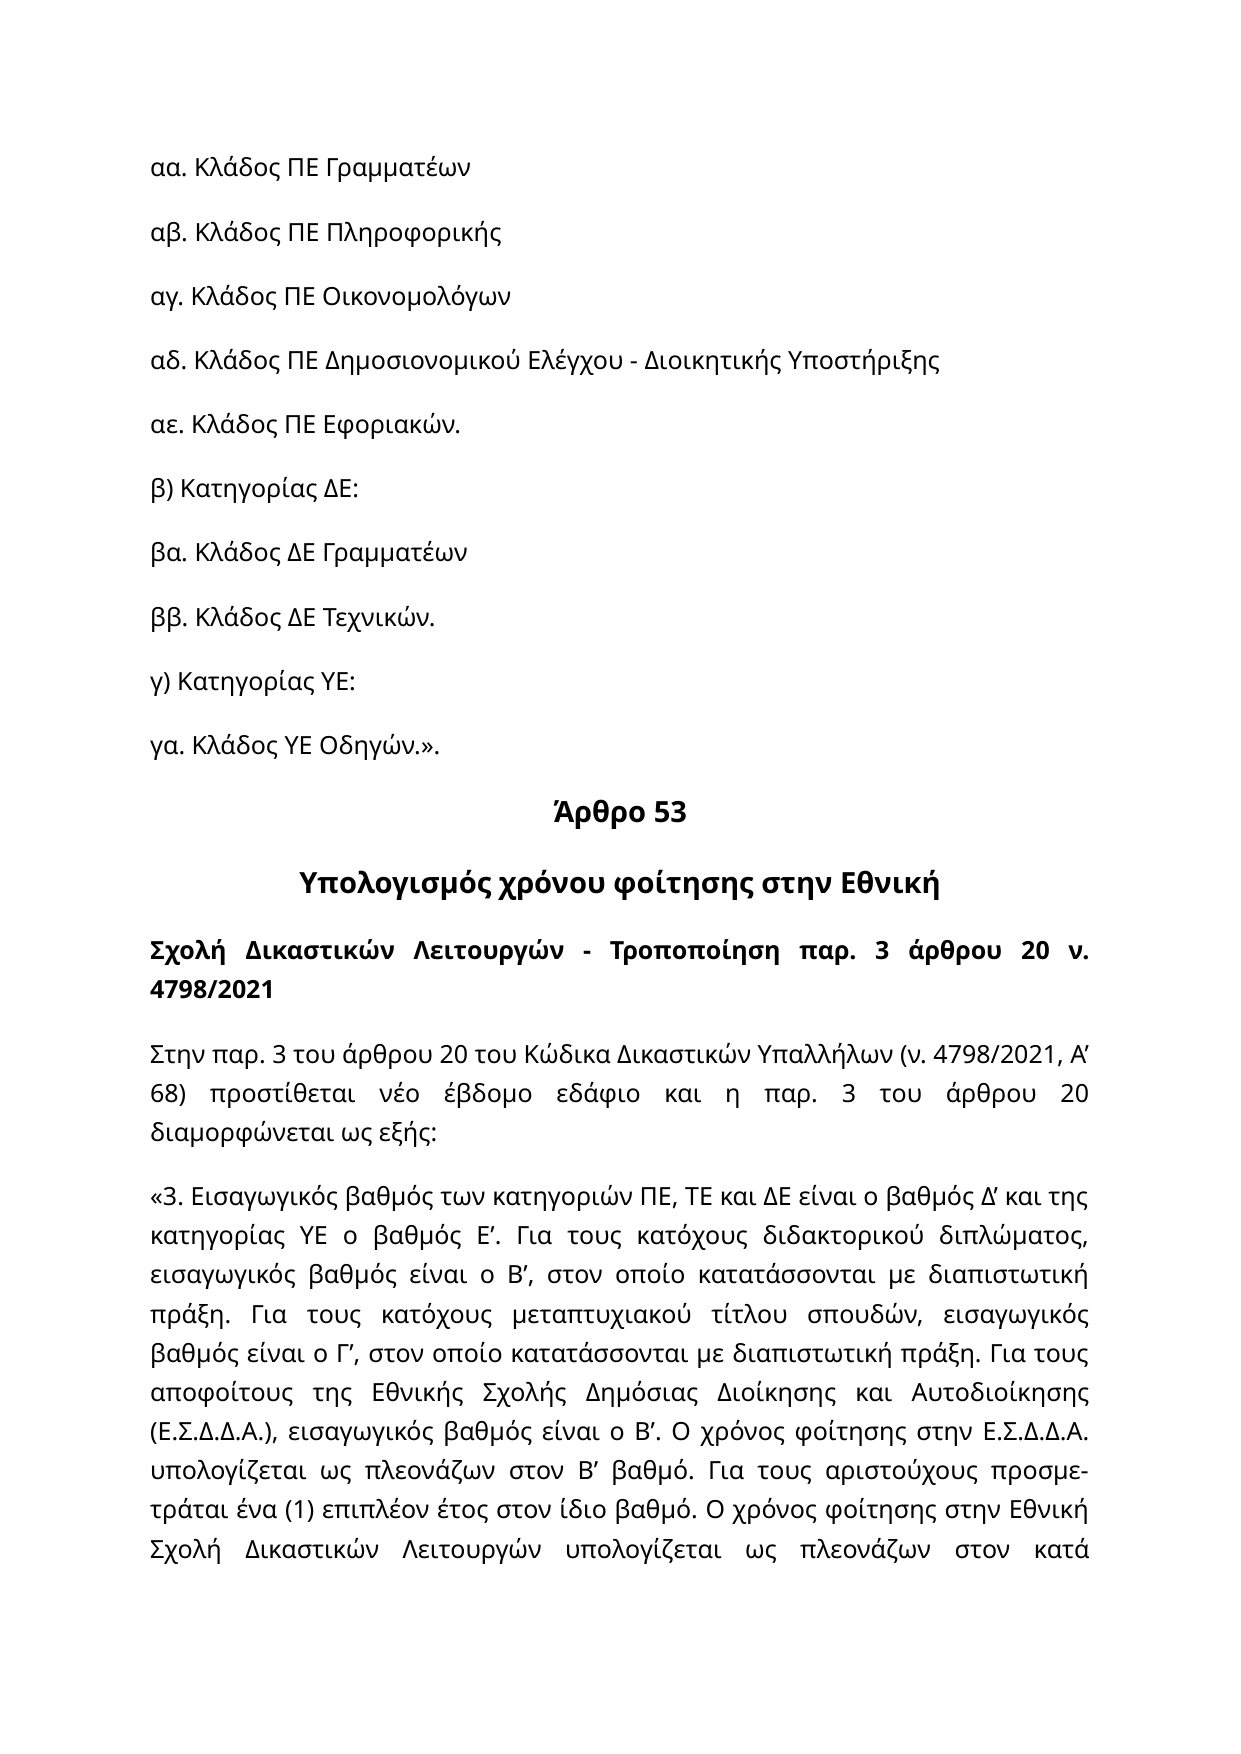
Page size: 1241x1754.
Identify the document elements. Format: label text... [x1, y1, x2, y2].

text αβ. Κλάδος ΠΕ Πληροφορικής [150, 214, 1090, 248]
text αα. Κλάδος ΠΕ Γραμματέων [150, 150, 1090, 184]
text ββ. Κλάδος ΔΕ Τεχνικών. [150, 599, 1090, 633]
text αε. Κλάδος ΠΕ Εφοριακών. [150, 407, 1090, 441]
text γα. Κλάδος ΥΕ Οδηγών.». [150, 727, 1090, 762]
subtitle Άρθρο 53 [150, 792, 1090, 831]
text γ) Κατηγορίας ΥΕ: [150, 663, 1090, 697]
text αγ. Κλάδος ΠΕ Οικονομολόγων [150, 278, 1090, 312]
text Στην παρ. 3 του άρθρου 20 του Κώδικα Δικαστικών Υπαλλήλων (ν. 4798/2021, Α’ 68) προστίθεται νέο έβδομο εδάφιο και η παρ. 3 του άρθρου 20 διαμορφώνεται ως εξής: [150, 1036, 1090, 1149]
text β) Κατηγορίας ΔΕ: [150, 471, 1090, 505]
text αδ. Κλάδος ΠΕ Δημοσιονομικού Ελέγχου - Διοικητικής Υποστήριξης [150, 342, 1090, 377]
text Σχολή Δικαστικών Λειτουργών - Τροποποίηση παρ. 3 άρθρου 20 ν. 4798/2021 [150, 933, 1090, 1006]
text βα. Κλάδος ΔΕ Γραμματέων [150, 535, 1090, 569]
text «3. Εισαγωγικός βαθμός των κατηγοριών ΠΕ, ΤΕ και ΔΕ είναι ο βαθμός Δ’ και της κατηγορίας ΥΕ ο βαθμός Ε’. Για τους κατόχους διδακτορικού διπλώματος, εισαγωγικός βαθμός είναι ο Β’, στον οποίο κατατάσσονται με διαπιστωτική πράξη. Για τους κατόχους μεταπτυχιακού τίτλου σπουδών, εισαγωγικός βαθμός είναι ο Γ’, στον οποίο κατατάσσονται με διαπιστωτική πράξη. Για τους αποφοίτους της Εθνικής Σχολής Δημόσιας Διοίκησης και Αυτοδιοίκησης (Ε.Σ.Δ.Δ.Α.), εισαγωγικός βαθμός είναι ο Β’. Ο χρόνος φοίτησης στην Ε.Σ.Δ.Δ.Α. υπολογίζεται ως πλεονάζων στον Β’ βαθμό. Για τους αριστούχους προσμε- τράται ένα (1) επιπλέον έτος στον ίδιο βαθμό. Ο χρόνος φοίτησης στην Εθνική Σχολή Δικαστικών Λειτουργών υπολογίζεται ως πλεονάζων στον κατά [150, 1179, 1090, 1565]
subtitle Υπολογισμός χρόνου φοίτησης στην Εθνική [150, 862, 1090, 902]
